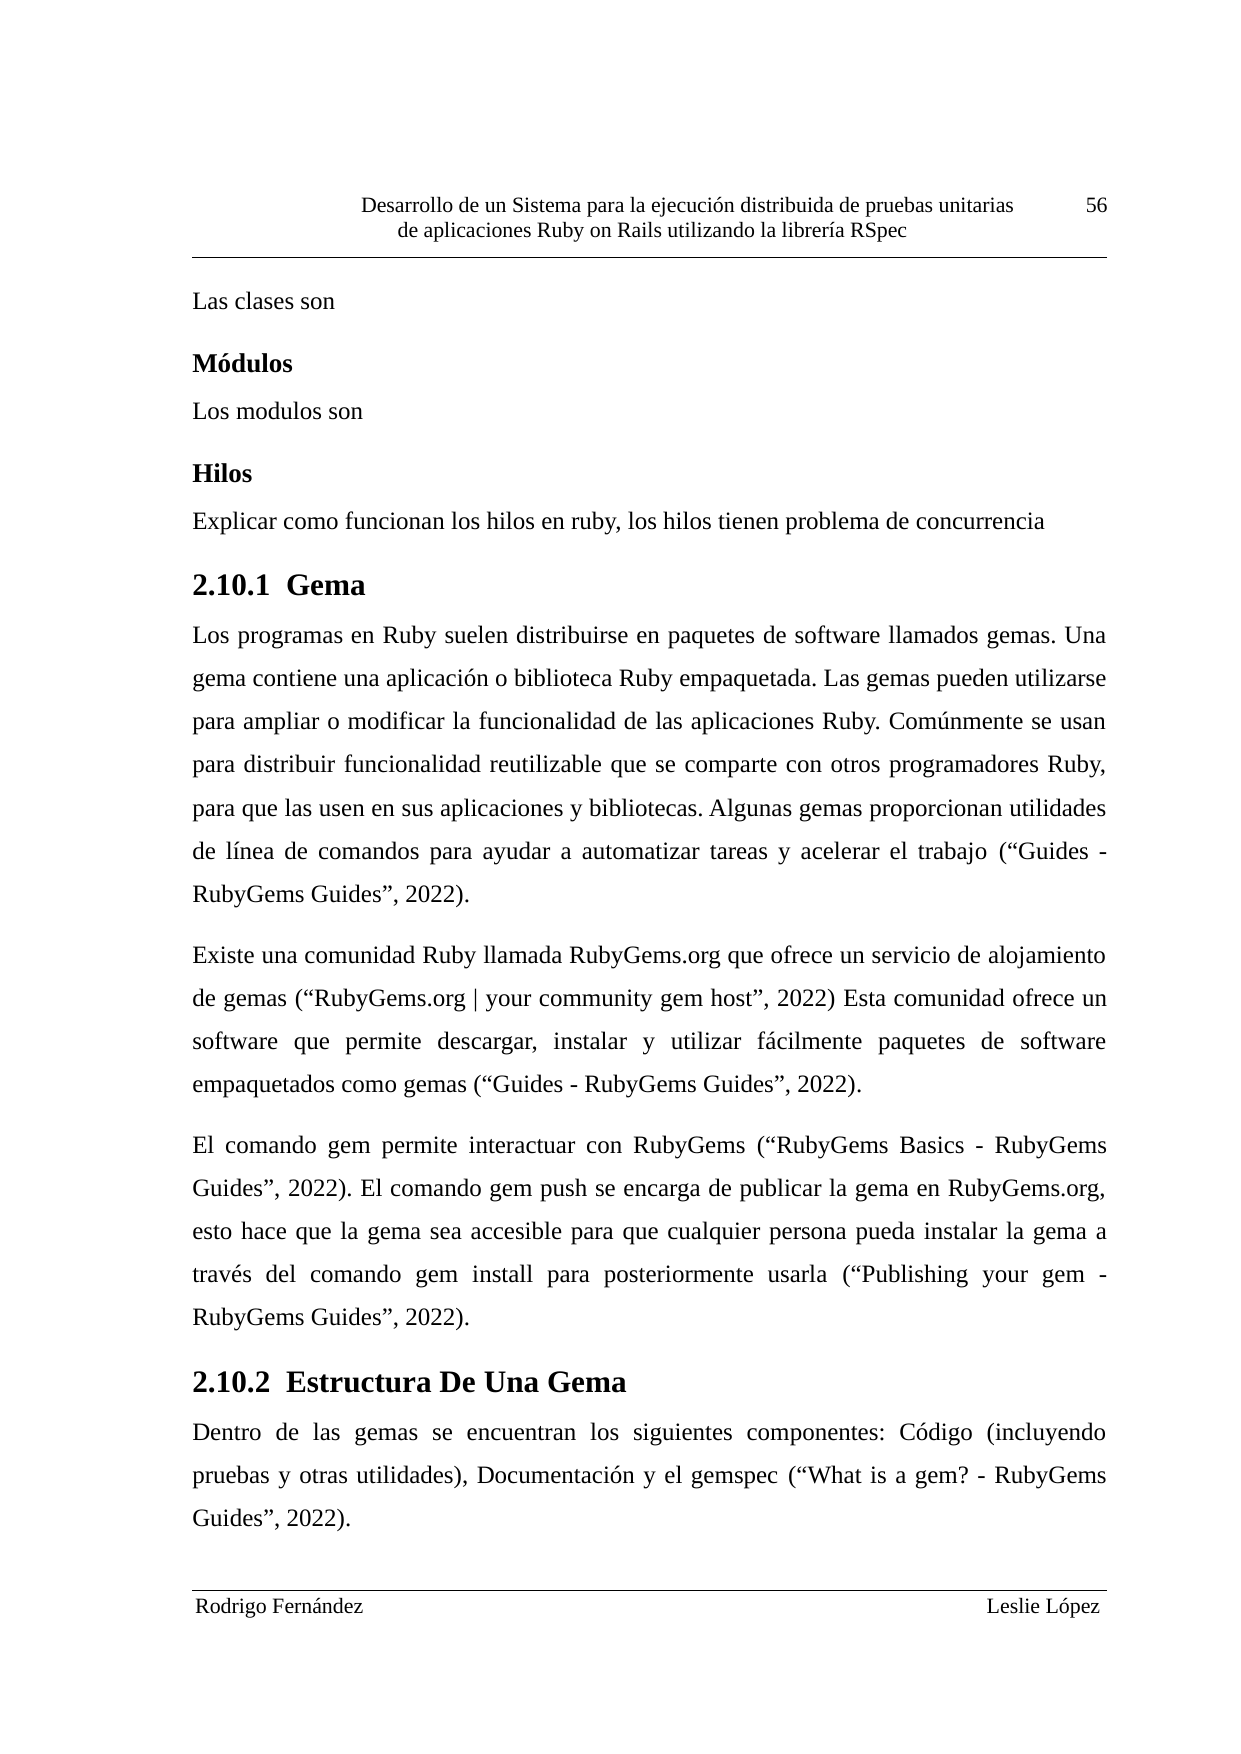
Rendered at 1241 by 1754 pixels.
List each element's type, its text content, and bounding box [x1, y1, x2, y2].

subtitle Gema [192, 567, 1107, 602]
text Dentro de las gemas se encuentran los siguientes componentes: Código (incluyendo pruebas y otras utilidades), Documentación y el gemspec (“What is a gem? - RubyGems Guides”, 2022)⁠. [192, 1417, 1107, 1532]
text Módulos [192, 347, 1107, 378]
text Los modulos son [192, 396, 1107, 425]
text El comando gem permite interactuar con RubyGems (“RubyGems Basics - RubyGems Guides”, 2022)⁠. El comando gem push se encarga de publicar la gema en RubyGems.org, esto hace que la gema sea accesible para que cualquier persona pueda instalar la gema a través del comando gem install para posteriormente usarla (“Publishing your gem - RubyGems Guides”, 2022)⁠. [192, 1130, 1107, 1331]
text Hilos [192, 457, 1107, 488]
text Explicar como funcionan los hilos en ruby, los hilos tienen problema de concurrencia [192, 506, 1107, 534]
text Los programas en Ruby suelen distribuirse en paquetes de software llamados gemas. Una gema contiene una aplicación o biblioteca Ruby empaquetada. Las gemas pueden utilizarse para ampliar o modificar la funcionalidad de las aplicaciones Ruby. Comúnmente se usan para distribuir funcionalidad reutilizable que se comparte con otros programadores Ruby, para que las usen en sus aplicaciones y bibliotecas. Algunas gemas proporcionan utilidades de línea de comandos para ayudar a automatizar tareas y acelerar el trabajo (“Guides - RubyGems Guides”, 2022)⁠. [192, 620, 1107, 908]
text Las clases son [192, 286, 1107, 315]
subtitle Estructura de una Gema [192, 1363, 1107, 1399]
text Existe una comunidad Ruby llamada RubyGems.org que ofrece un servicio de alojamiento de gemas (“RubyGems.org | your community gem host”, 2022)⁠ Esta comunidad ofrece un software que permite descargar, instalar y utilizar fácilmente paquetes de software empaquetados como gemas (“Guides - RubyGems Guides”, 2022)⁠. [192, 940, 1107, 1098]
